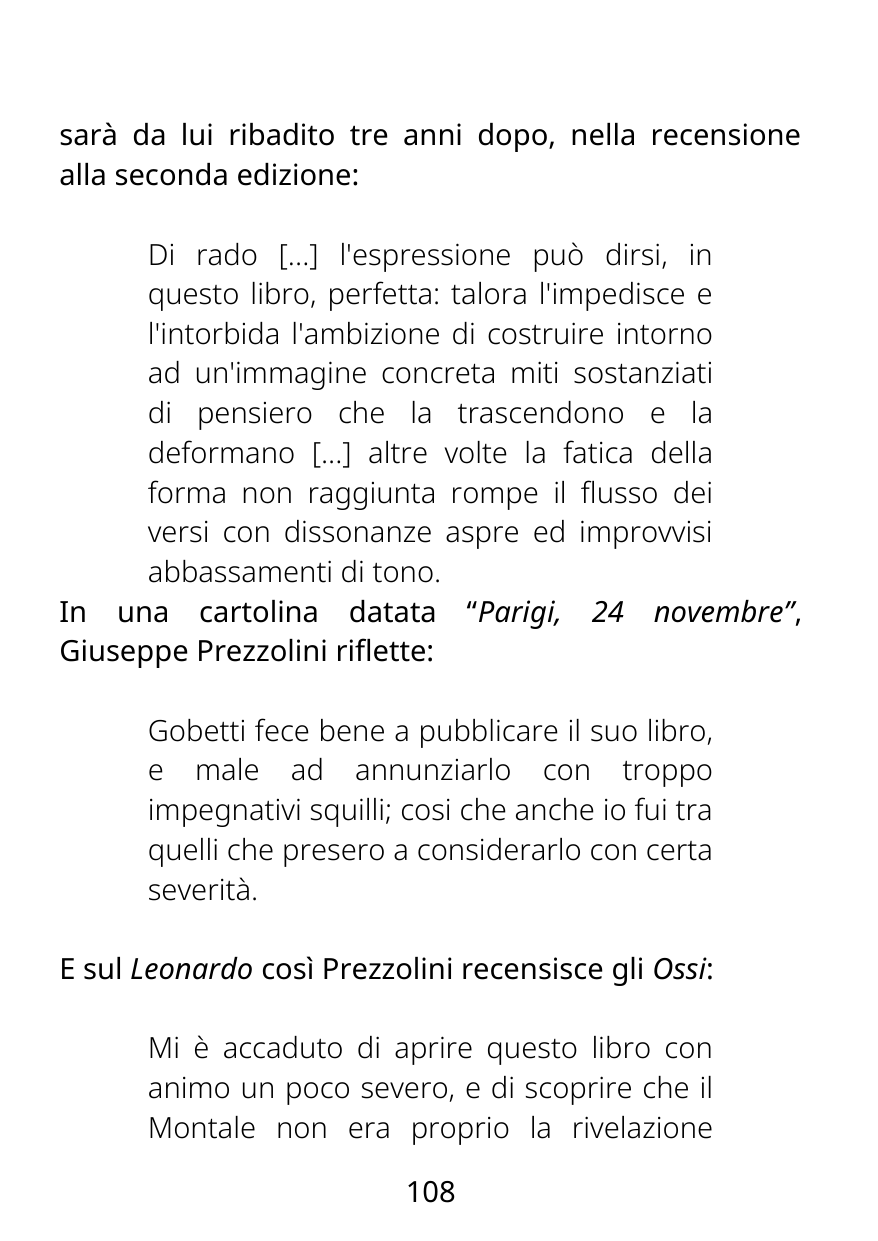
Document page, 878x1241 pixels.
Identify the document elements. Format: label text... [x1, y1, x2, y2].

text E sul Leonardo così Prezzolini recensisce gli Ossi: [59, 948, 802, 988]
text Gobetti fece bene a pubblicare il suo libro, e male ad annunziarlo con troppo impegnativi squilli; cosi che anche io fui tra quelli che presero a considerarlo con certa severità. [148, 710, 713, 908]
text In una cartolina datata “Parigi, 24 novembre”, Giuseppe Prezzolini riflette: [59, 591, 802, 670]
text Di rado [...] l'espressione può dirsi, in questo libro, perfetta: talora l'impedisce e l'intorbida l'ambizione di costruire intorno ad un'immagine concreta miti sostanziati di pensiero che la trascendono e la deformano [...] altre volte la fatica della forma non raggiunta rompe il flusso dei versi con dissonanze aspre ed improvvisi abbassamenti di tono. [148, 234, 713, 591]
text sarà da lui ribadito tre anni dopo, nella recensione alla seconda edizione: [59, 115, 802, 194]
text Mi è accaduto di aprire questo libro con animo un poco severo, e di scoprire che il Montale non era proprio la rivelazione [148, 1027, 713, 1147]
